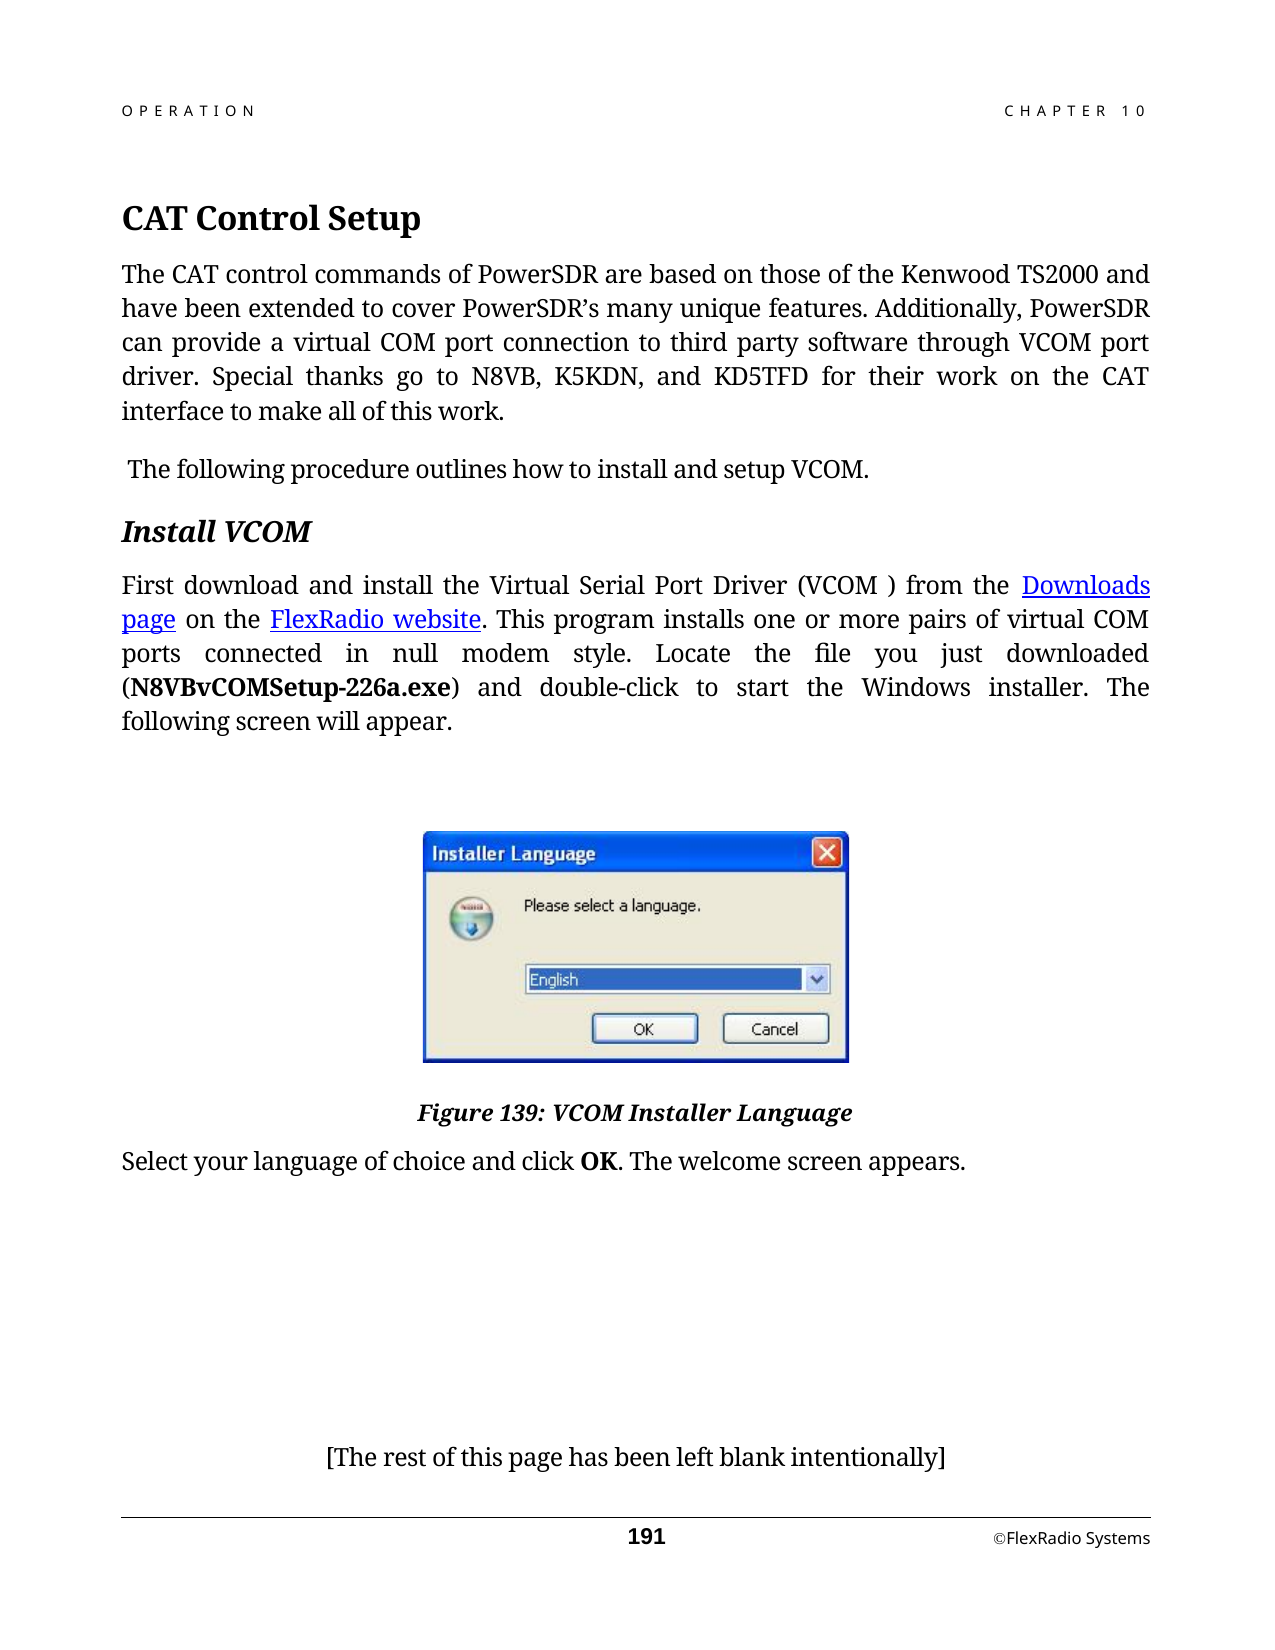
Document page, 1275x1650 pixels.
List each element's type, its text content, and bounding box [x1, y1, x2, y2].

subtitle CAT Control Setup [121, 195, 1151, 240]
text The following procedure outlines how to install and setup VCOM. [121, 452, 1151, 486]
subtitle Install VCOM [121, 511, 1151, 551]
text [The rest of this page has been left blank intentionally] [121, 1439, 1151, 1473]
text First download and install the Virtual Serial Port Driver (VCOM ) from the Downloads page on the FlexRadio website. This program installs one or more pairs of virtual COM ports connected in null modem style. Locate the file you just downloaded (N8VBvCOMSetup-226a.exe) and double-click to start the Windows installer. The following screen will appear. [121, 568, 1151, 738]
text The CAT control commands of PowerSDR are based on those of the Kenwood TS2000 and have been extended to cover PowerSDR’s many unique features. Additionally, PowerSDR can provide a virtual COM port connection to third party software through VCOM port driver. Special thanks go to N8VB, K5KDN, and KD5TFD for their work on the CAT interface to make all of this work. [121, 257, 1151, 427]
picture [422, 831, 850, 1063]
text Select your language of choice and click OK. The welcome screen appears. [121, 1144, 1151, 1178]
text Figure 139: VCOM Installer Language [121, 1097, 1151, 1128]
